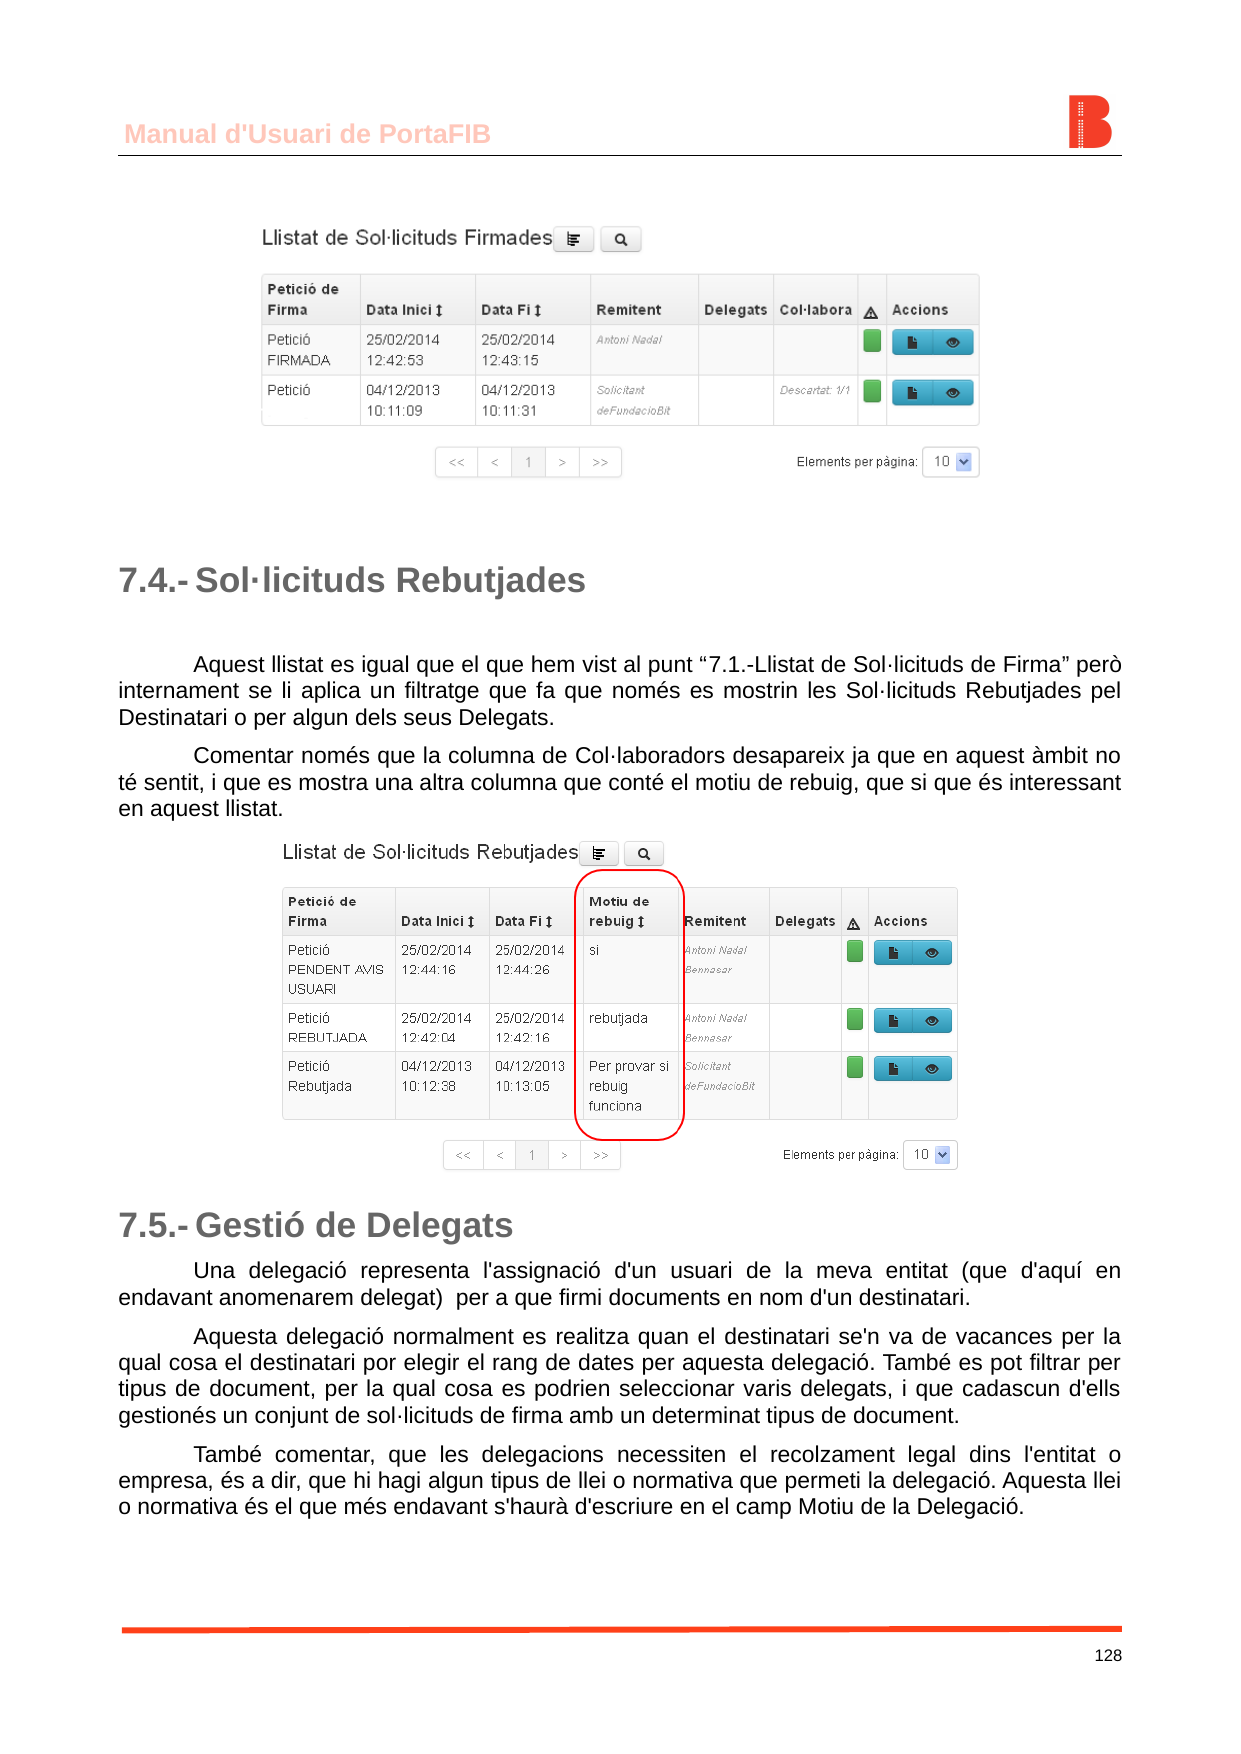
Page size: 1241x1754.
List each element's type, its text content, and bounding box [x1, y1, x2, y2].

picture [1063, 94, 1117, 150]
text També comentar, que les delegacions necessiten el recolzament legal dins l'entitat o empresa, és a dir, que hi hagi algun tipus de llei o normativa que permeti la delegació. Aquesta llei o normativa és el que més endavant s'haurà d'escriure en el camp Motiu de la Delegació. [118, 1441, 1122, 1519]
text Aquesta delegació normalment es realitza quan el destinatari se'n va de vacances per la qual cosa el destinatari por elegir el rang de dates per aquesta delegació. També es pot filtrar per tipus de document, per la qual cosa es podrien seleccionar varis delegats, i que cadascun d'ells gestionés un conjunt de sol·licituds de firma amb un determinat tipus de document. [118, 1323, 1122, 1428]
picture [250, 215, 990, 495]
picture [276, 833, 965, 1180]
text Una delegació representa l'assignació d'un usuari de la meva entitat (que d'aquí en endavant anomenarem delegat) per a que firmi documents en nom d'un destinatari. [118, 1257, 1122, 1310]
text Aquest llistat es igual que el que hem vist al punt “7.1.-Llistat de Sol·licituds de Firma” però internament se li aplica un filtratge que fa que només es mostrin les Sol·licituds Rebutjades pel Destinatari o per algun dels seus Delegats. [118, 651, 1122, 730]
subtitle Sol·licituds Rebutjades [118, 559, 1122, 599]
text Comentar només que la columna de Col·laboradors desapareix ja que en aquest àmbit no té sentit, i que es mostra una altra columna que conté el motiu de rebuig, que si que és interessant en aquest llistat. [118, 742, 1122, 821]
subtitle Gestió de Delegats [118, 1204, 1122, 1245]
